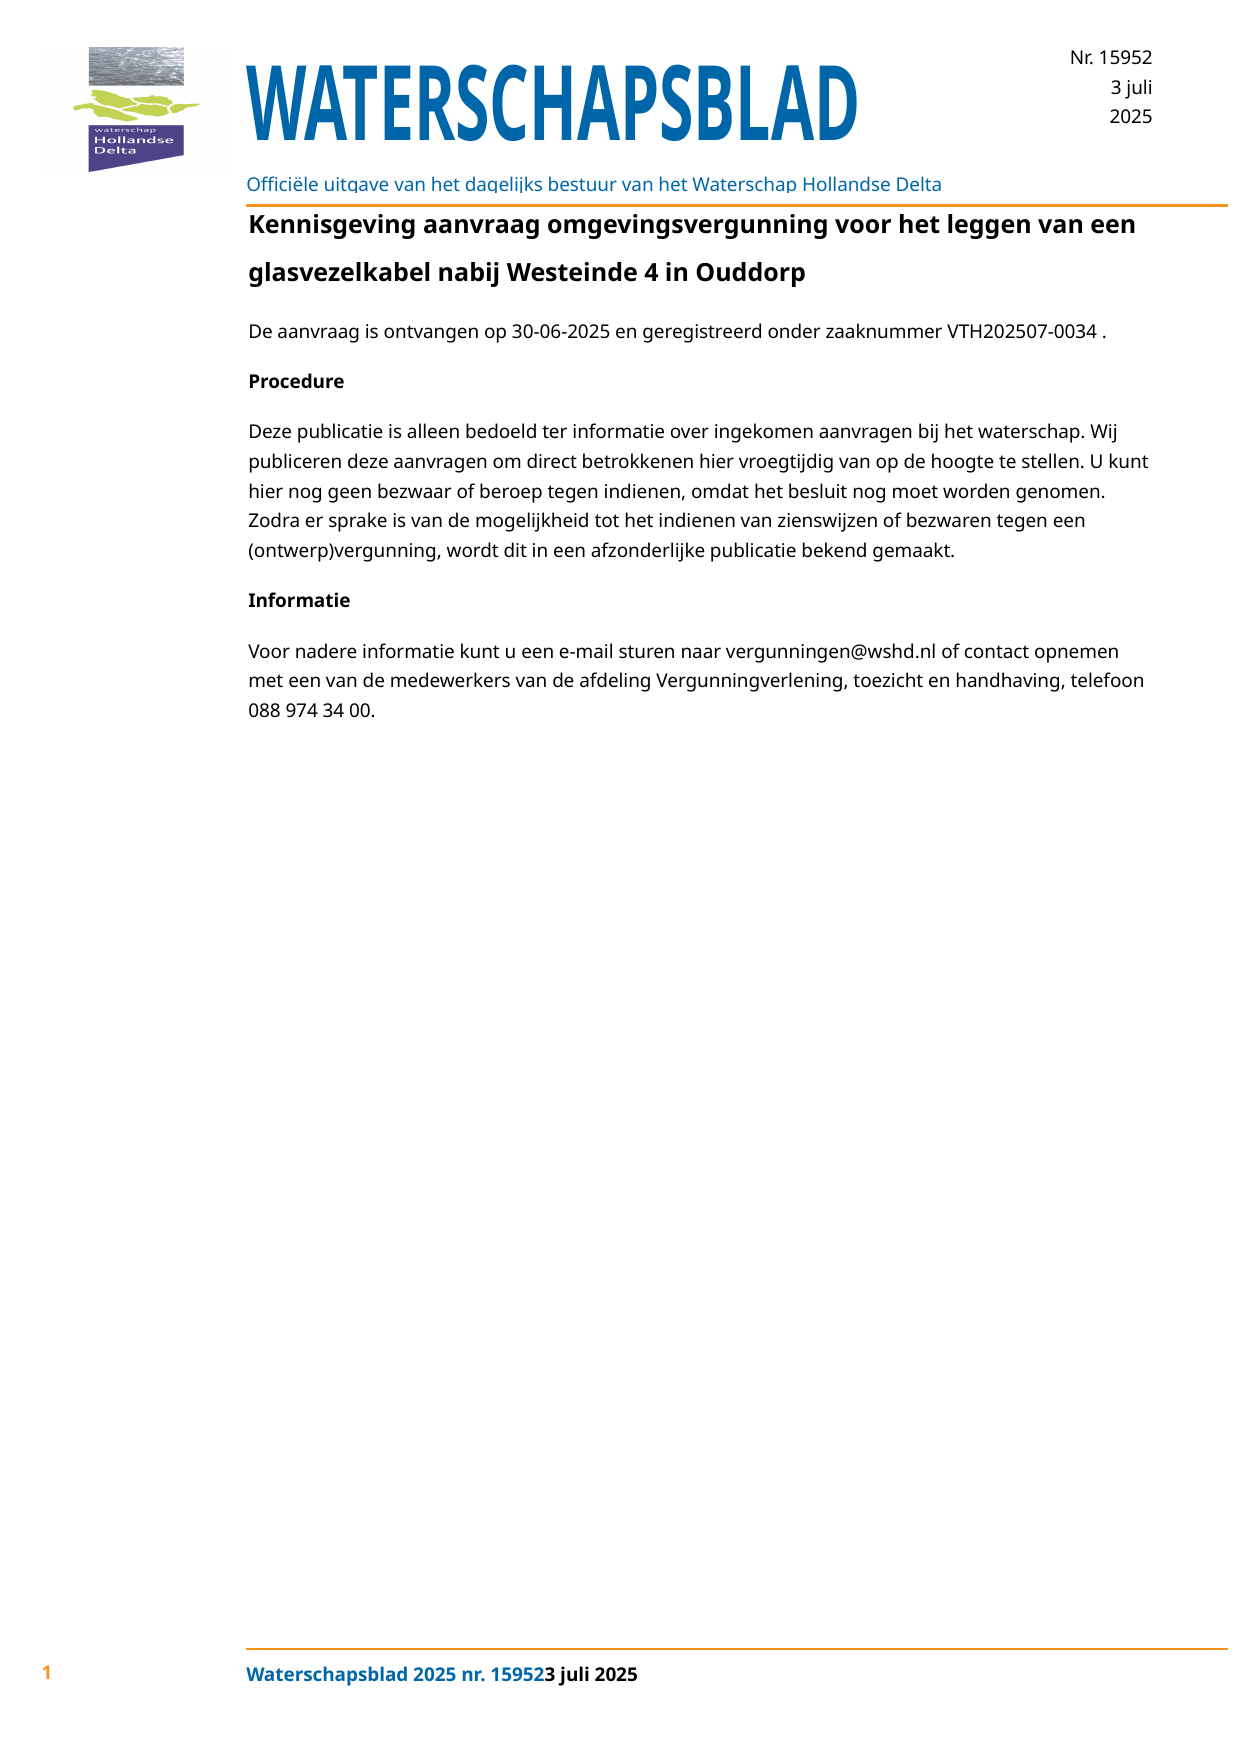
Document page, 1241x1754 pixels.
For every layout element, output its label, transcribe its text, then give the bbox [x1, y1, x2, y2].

text Informatie [248, 587, 1152, 613]
text Voor nadere informatie kunt u een e-mail sturen naar vergunningen@wshd.nl of contact opnemen met een van de medewerkers van de afdeling Vergunningverlening, toezicht en handhaving, telefoon 088 974 34 00. [248, 638, 1152, 723]
text De aanvraag is ontvangen op 30-06-2025 en geregistreerd onder zaaknummer VTH202507-0034 . [248, 318, 1152, 344]
text Procedure [248, 368, 1152, 394]
picture [41, 47, 231, 172]
text Kennisgeving aanvraag omgevingsvergunning voor het leggen van een glasvezelkabel nabij Westeinde 4 in Ouddorp [248, 207, 1152, 288]
text Deze publicatie is alleen bedoeld ter informatie over ingekomen aanvragen bij het waterschap. Wij publiceren deze aanvragen om direct betrokkenen hier vroegtijdig van op de hoogte te stellen. U kunt hier nog geen bezwaar of beroep tegen indienen, omdat het besluit nog moet worden genomen. Zodra er sprake is van de mogelijkheid tot het indienen van zienswijzen of bezwaren tegen een (ontwerp)vergunning, wordt dit in een afzonderlijke publicatie bekend gemaakt. [248, 419, 1152, 563]
